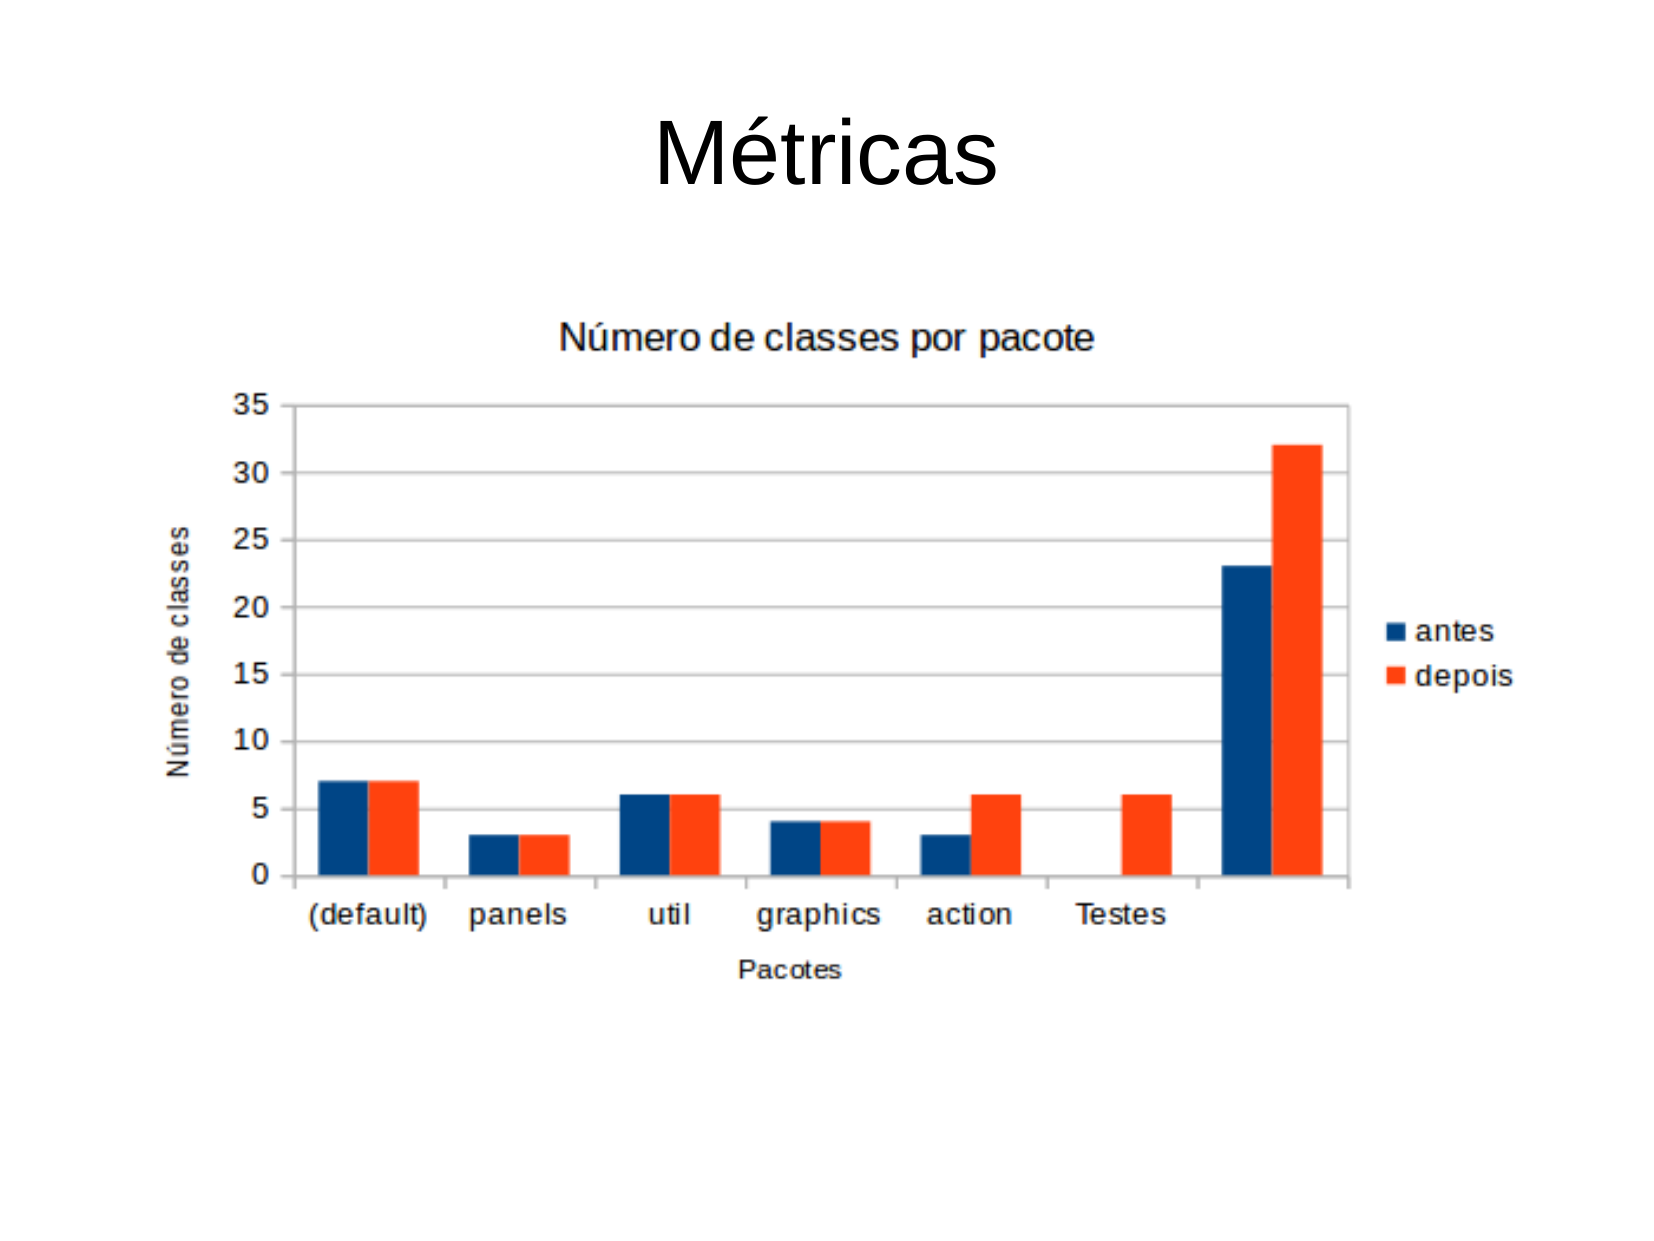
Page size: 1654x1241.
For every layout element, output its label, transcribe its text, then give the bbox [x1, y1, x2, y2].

picture [125, 290, 1529, 1010]
title Métricas [82, 49, 1571, 257]
